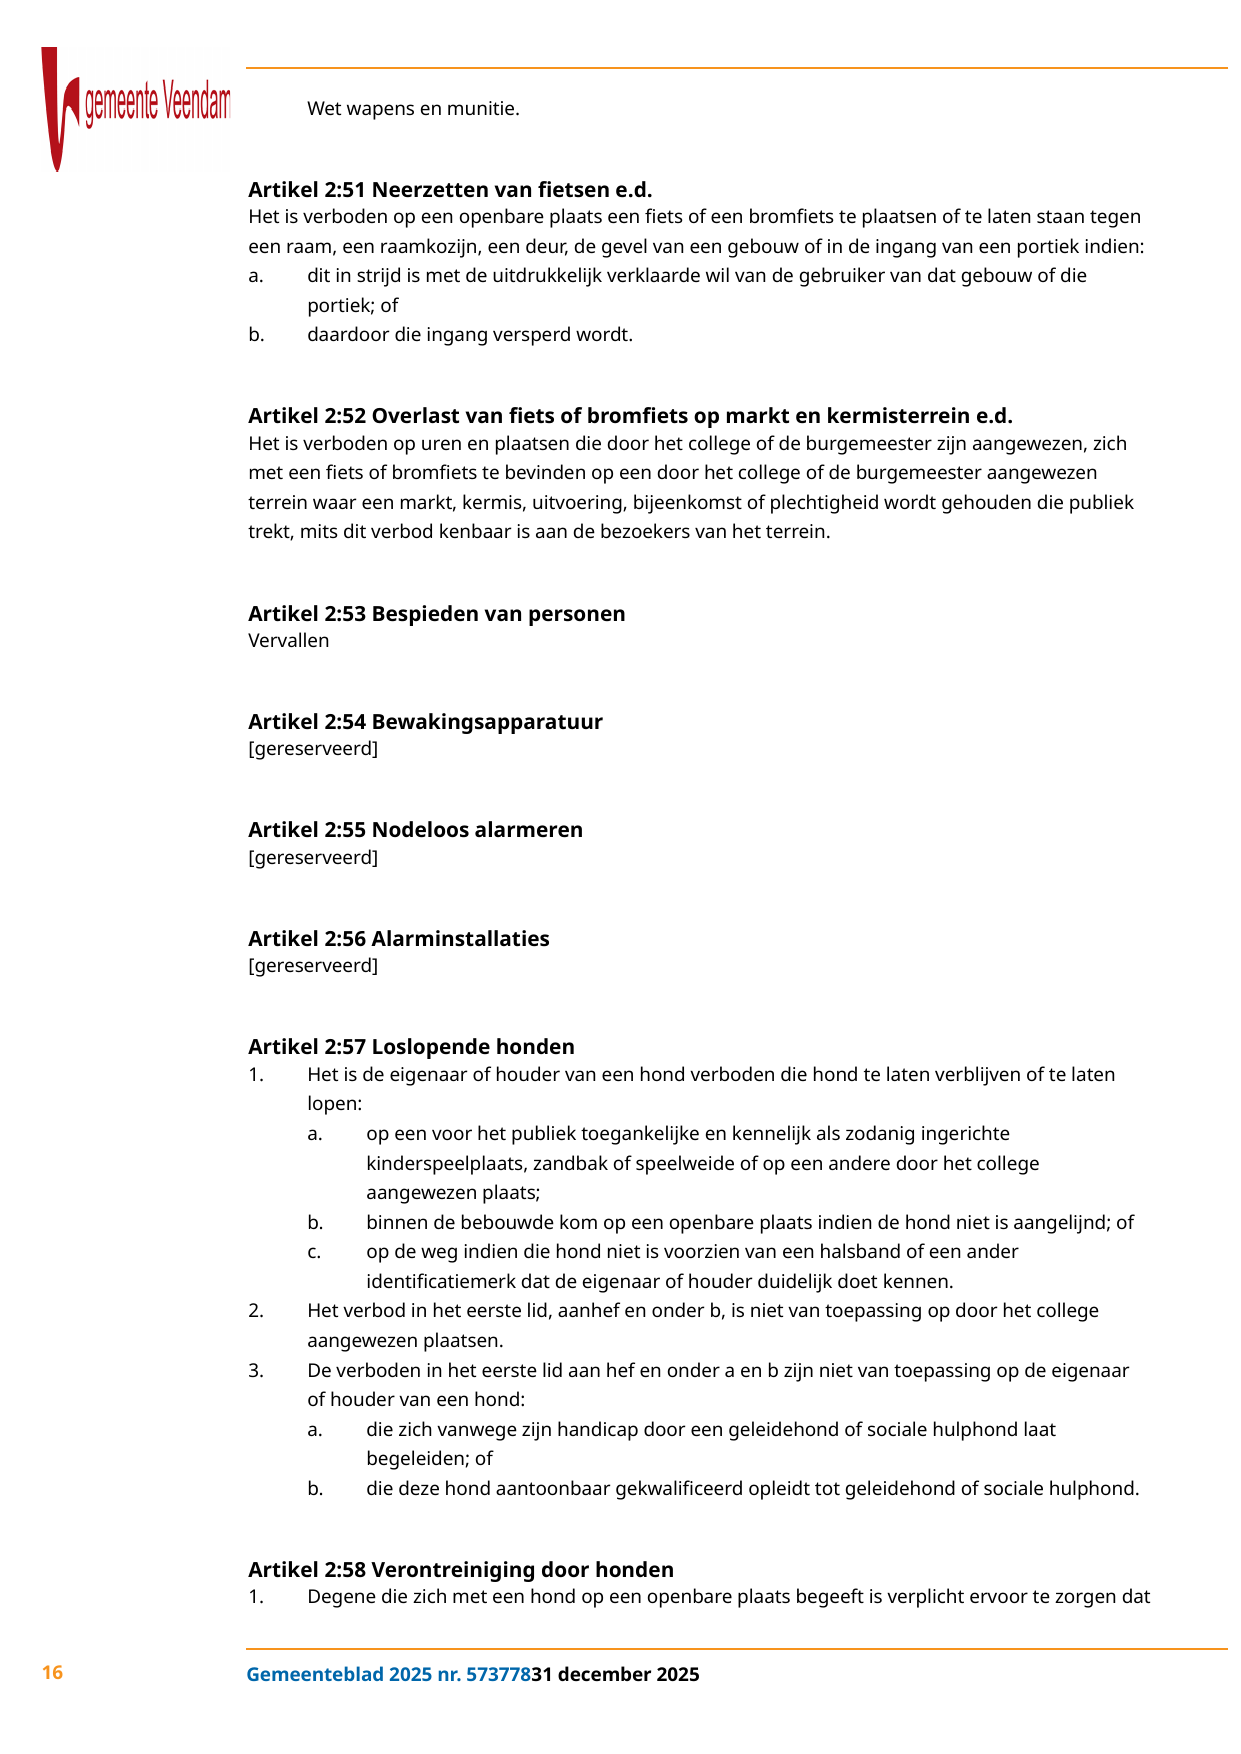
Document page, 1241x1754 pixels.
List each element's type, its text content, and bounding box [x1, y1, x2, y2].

text Artikel 2:58 Verontreiniging door honden [248, 1555, 1152, 1583]
text Artikel 2:53 Bespieden van personen [248, 599, 1152, 627]
text Artikel 2:54 Bewakingsapparatuur [248, 707, 1152, 736]
text Artikel 2:56 Alarminstallaties [248, 924, 1152, 952]
text Artikel 2:51 Neerzetten van fietsen e.d. [248, 175, 1152, 203]
text Vervallen [248, 627, 1152, 653]
text Het is verboden op uren en plaatsen die door het college of de burgemeester zijn aangewezen, zich met een fiets of bromfiets te bevinden op een door het college of de burgemeester aangewezen terrein waar een markt, kermis, uitvoering, bijeenkomst of plechtigheid wordt gehouden die publiek trekt, mits dit verbod kenbaar is aan de bezoekers van het terrein. [248, 430, 1152, 544]
list Degene die zich met een hond op een openbare plaats begeeft is verplicht ervoor te zorgen dat [248, 1583, 1152, 1609]
picture [41, 47, 231, 172]
list die deze hond aantoonbaar gekwalificeerd opleidt tot geleidehond of sociale hulphond. [307, 1475, 1152, 1501]
text Het is verboden op een openbare plaats een fiets of een bromfiets te plaatsen of te laten staan tegen een raam, een raamkozijn, een deur, de gevel van een gebouw of in de ingang van een portiek indien: [248, 203, 1152, 258]
list De verboden in het eerste lid aan hef en onder a en b zijn niet van toepassing op de eigenaar of houder van een hond: [248, 1357, 1152, 1412]
list op de weg indien die hond niet is voorzien van een halsband of een ander identificatiemerk dat de eigenaar of houder duidelijk doet kennen. [307, 1238, 1152, 1294]
text Artikel 2:52 Overlast van fiets of bromfiets op markt en kermisterrein e.d. [248, 402, 1152, 430]
text Artikel 2:55 Nodeloos alarmeren [248, 816, 1152, 844]
list op een voor het publiek toegankelijke en kennelijk als zodanig ingerichte kinderspeelplaats, zandbak of speelweide of op een andere door het college aangewezen plaats; [307, 1120, 1152, 1205]
list daardoor die ingang versperd wordt. [248, 322, 1152, 347]
text Artikel 2:57 Loslopende honden [248, 1032, 1152, 1061]
text [gereserveerd] [248, 736, 1152, 761]
list binnen de bebouwde kom op een openbare plaats indien de hond niet is aangelijnd; of [307, 1209, 1152, 1234]
text [gereserveerd] [248, 844, 1152, 870]
list Wet wapens en munitie. [248, 95, 1152, 121]
text [gereserveerd] [248, 952, 1152, 978]
list Het is de eigenaar of houder van een hond verboden die hond te laten verblijven of te laten lopen: [248, 1061, 1152, 1116]
list die zich vanwege zijn handicap door een geleidehond of sociale hulphond laat begeleiden; of [307, 1416, 1152, 1471]
list Het verbod in het eerste lid, aanhef en onder b, is niet van toepassing op door het college aangewezen plaatsen. [248, 1298, 1152, 1353]
list dit in strijd is met de uitdrukkelijk verklaarde wil van de gebruiker van dat gebouw of die portiek; of [248, 262, 1152, 318]
